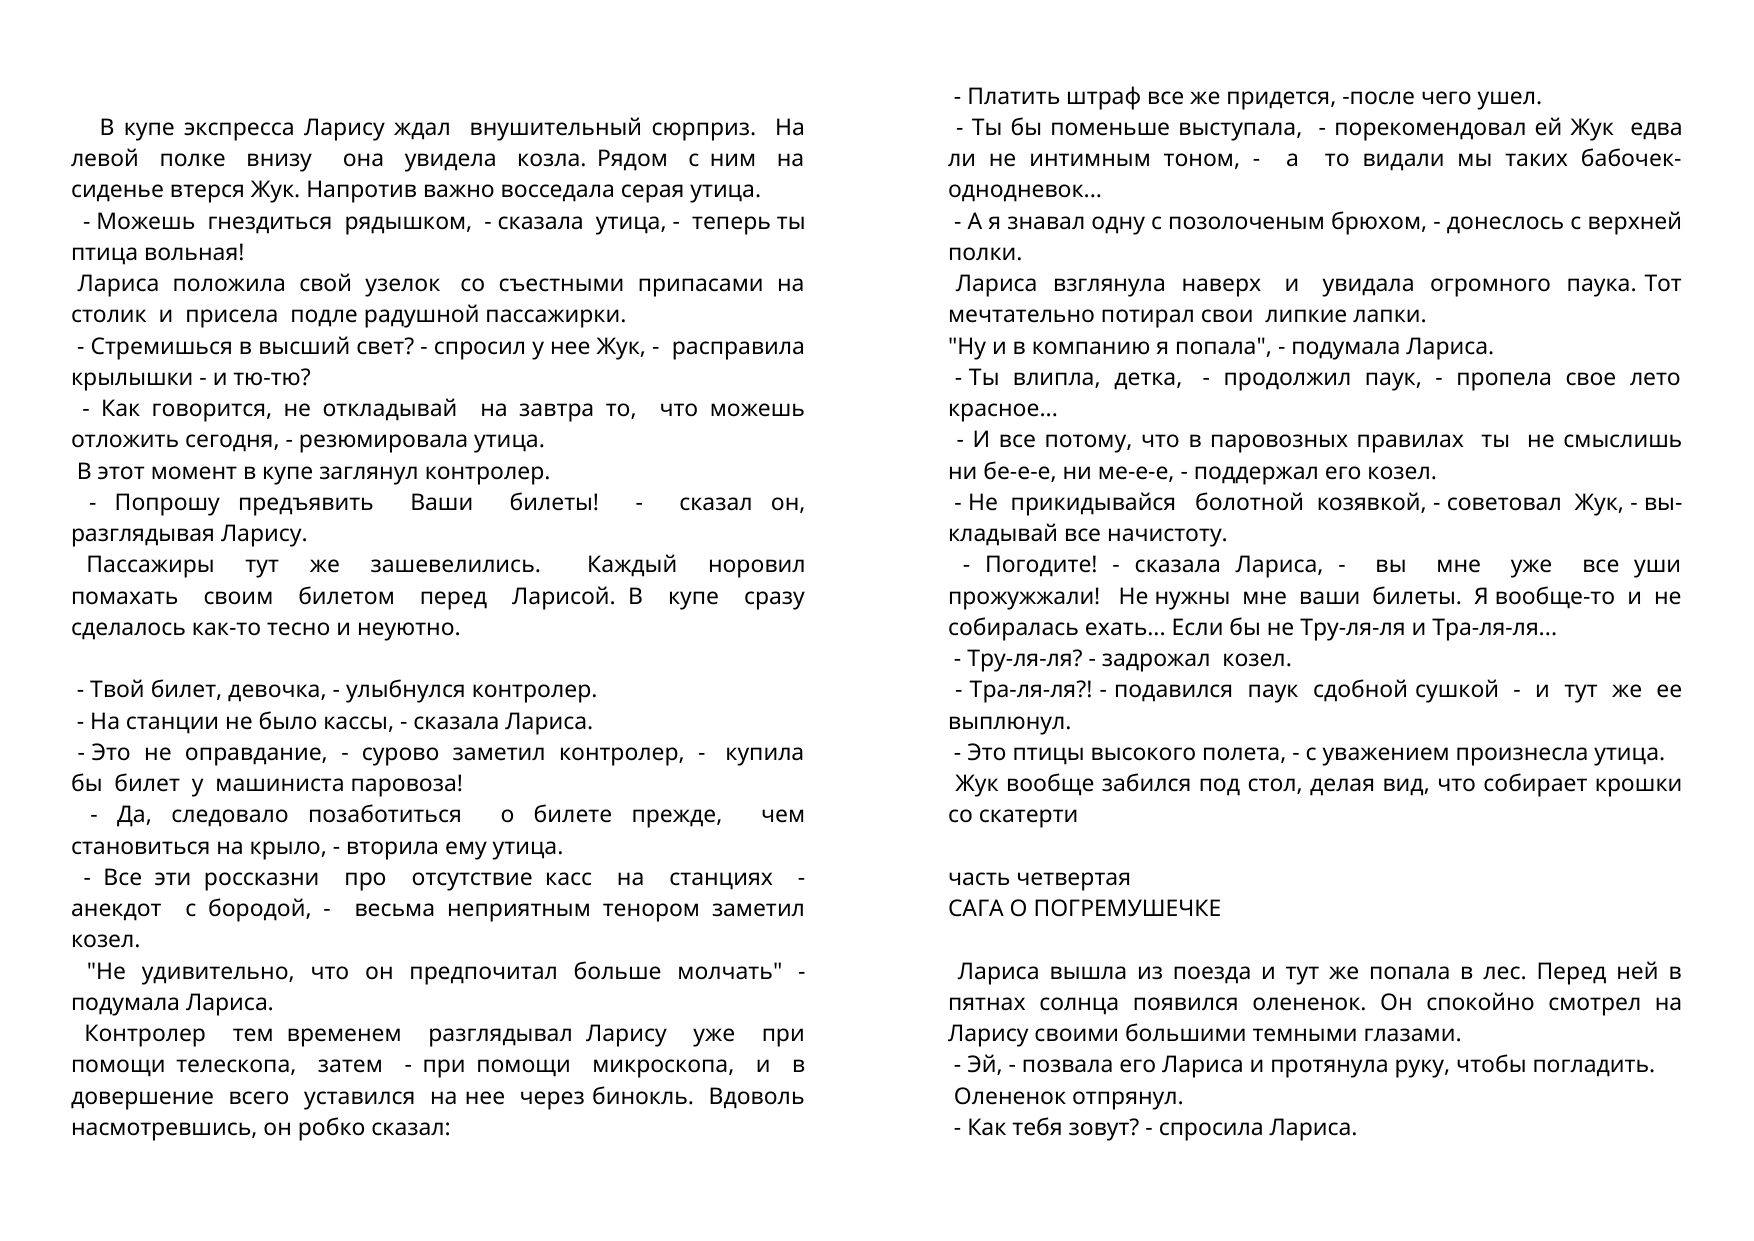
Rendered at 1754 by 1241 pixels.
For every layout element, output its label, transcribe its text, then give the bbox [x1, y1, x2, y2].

text САГА О ПОГРЕМУШЕЧКЕ [948, 892, 1683, 923]
text - Это птицы высокого полета, - с уважением произнесла утица. [948, 736, 1683, 767]
text В купе экспресса Ларису ждал внушительный сюрприз. На левой полке внизу она увидела козла. Рядом с ним на сиденье втерся Жук. Напротив важно восседала серая утица. [71, 111, 806, 205]
text - Да, следовало позаботиться о билете прежде, чем становиться на крыло, - вторила ему утица. [71, 798, 806, 861]
text Лариса взглянула наверх и увидала огромного паука. Тот мечтательно потирал свои липкие лапки. [948, 267, 1683, 330]
text Жук вообще забился под стол, делая вид, что собирает крошки со скатерти [948, 767, 1683, 830]
text Олененок отпрянул. [948, 1080, 1683, 1111]
text - Эй, - позвала его Лариса и протянула руку, чтобы погладить. [948, 1048, 1683, 1080]
text - Твой билет, девочка, - улыбнулся контролер. [71, 673, 806, 705]
text - Ты бы поменьше выступала, - порекомендовал ей Жук едва ли не интимным тоном, - а то видали мы таких бабочек-однодневок... [948, 111, 1683, 205]
text - Как тебя зовут? - спросила Лариса. [948, 1111, 1683, 1142]
text - Все эти россказни про отсутствие касс на станциях - анекдот с бородой, - весьма неприятным тенором заметил козел. [71, 861, 806, 955]
text Пассажиры тут же зашевелились. Каждый норовил помахать своим билетом перед Ларисой. В купе сразу сделалось как-то тесно и неуютно. [71, 548, 806, 673]
text - Тра-ля-ля?! - подавился паук сдобной сушкой - и тут же ее выплюнул. [948, 673, 1683, 736]
text - На станции не было кассы, - сказала Лариса. [71, 705, 806, 736]
text В этот момент в купе заглянул контролер. [71, 455, 806, 486]
text - Попрошу предъявить Ваши билеты! - сказал он, разглядывая Ларису. [71, 486, 806, 548]
text Лариса положила свой узелок со съестными припасами на столик и присела подле радушной пассажирки. [71, 267, 806, 330]
text - Не прикидывайся болотной козявкой, - советовал Жук, - вы-кладывай все начистоту. [948, 486, 1683, 548]
text "Ну и в компанию я попала", - подумала Лариса. [948, 330, 1683, 361]
text - Платить штраф все же придется, -после чего ушел. [948, 80, 1683, 111]
text Контролер тем временем разглядывал Ларису уже при помощи телескопа, затем - при помощи микроскопа, и в довершение всего уставился на нее через бинокль. Вдоволь насмотревшись, он робко сказал: [71, 1017, 806, 1142]
text часть четвертая [948, 861, 1683, 892]
text - Тру-ля-ля? - задрожал козел. [948, 642, 1683, 673]
text - Погодите! - сказала Лариса, - вы мне уже все уши прожужжали! Не нужны мне ваши билеты. Я вообще-то и не собиралась ехать... Если бы не Тру-ля-ля и Тра-ля-ля... [948, 548, 1683, 642]
text - Стремишься в высший свет? - спросил у нее Жук, - расправила крылышки - и тю-тю? [71, 330, 806, 392]
text - Как говорится, не откладывай на завтра то, что можешь отложить сегодня, - резюмировала утица. [71, 392, 806, 455]
text - А я знавал одну с позолоченым брюхом, - донеслось с верхней полки. [948, 205, 1683, 267]
text - Ты влипла, детка, - продолжил паук, - пропела свое лето красное... [948, 361, 1683, 423]
text - И все потому, что в паровозных правилах ты не смыслишь ни бе-е-е, ни ме-е-е, - поддержал его козел. [948, 423, 1683, 486]
text "Не удивительно, что он предпочитал больше молчать" - подумала Лариса. [71, 955, 806, 1017]
text - Можешь гнездиться рядышком, - сказала утица, - теперь ты птица вольная! [71, 205, 806, 267]
text Лариса вышла из поезда и тут же попала в лес. Перед ней в пятнах солнца появился олененок. Он спокойно смотрел на Ларису своими большими темными глазами. [948, 955, 1683, 1048]
text - Это не оправдание, - сурово заметил контролер, - купила бы билет у машиниста паровоза! [71, 736, 806, 798]
